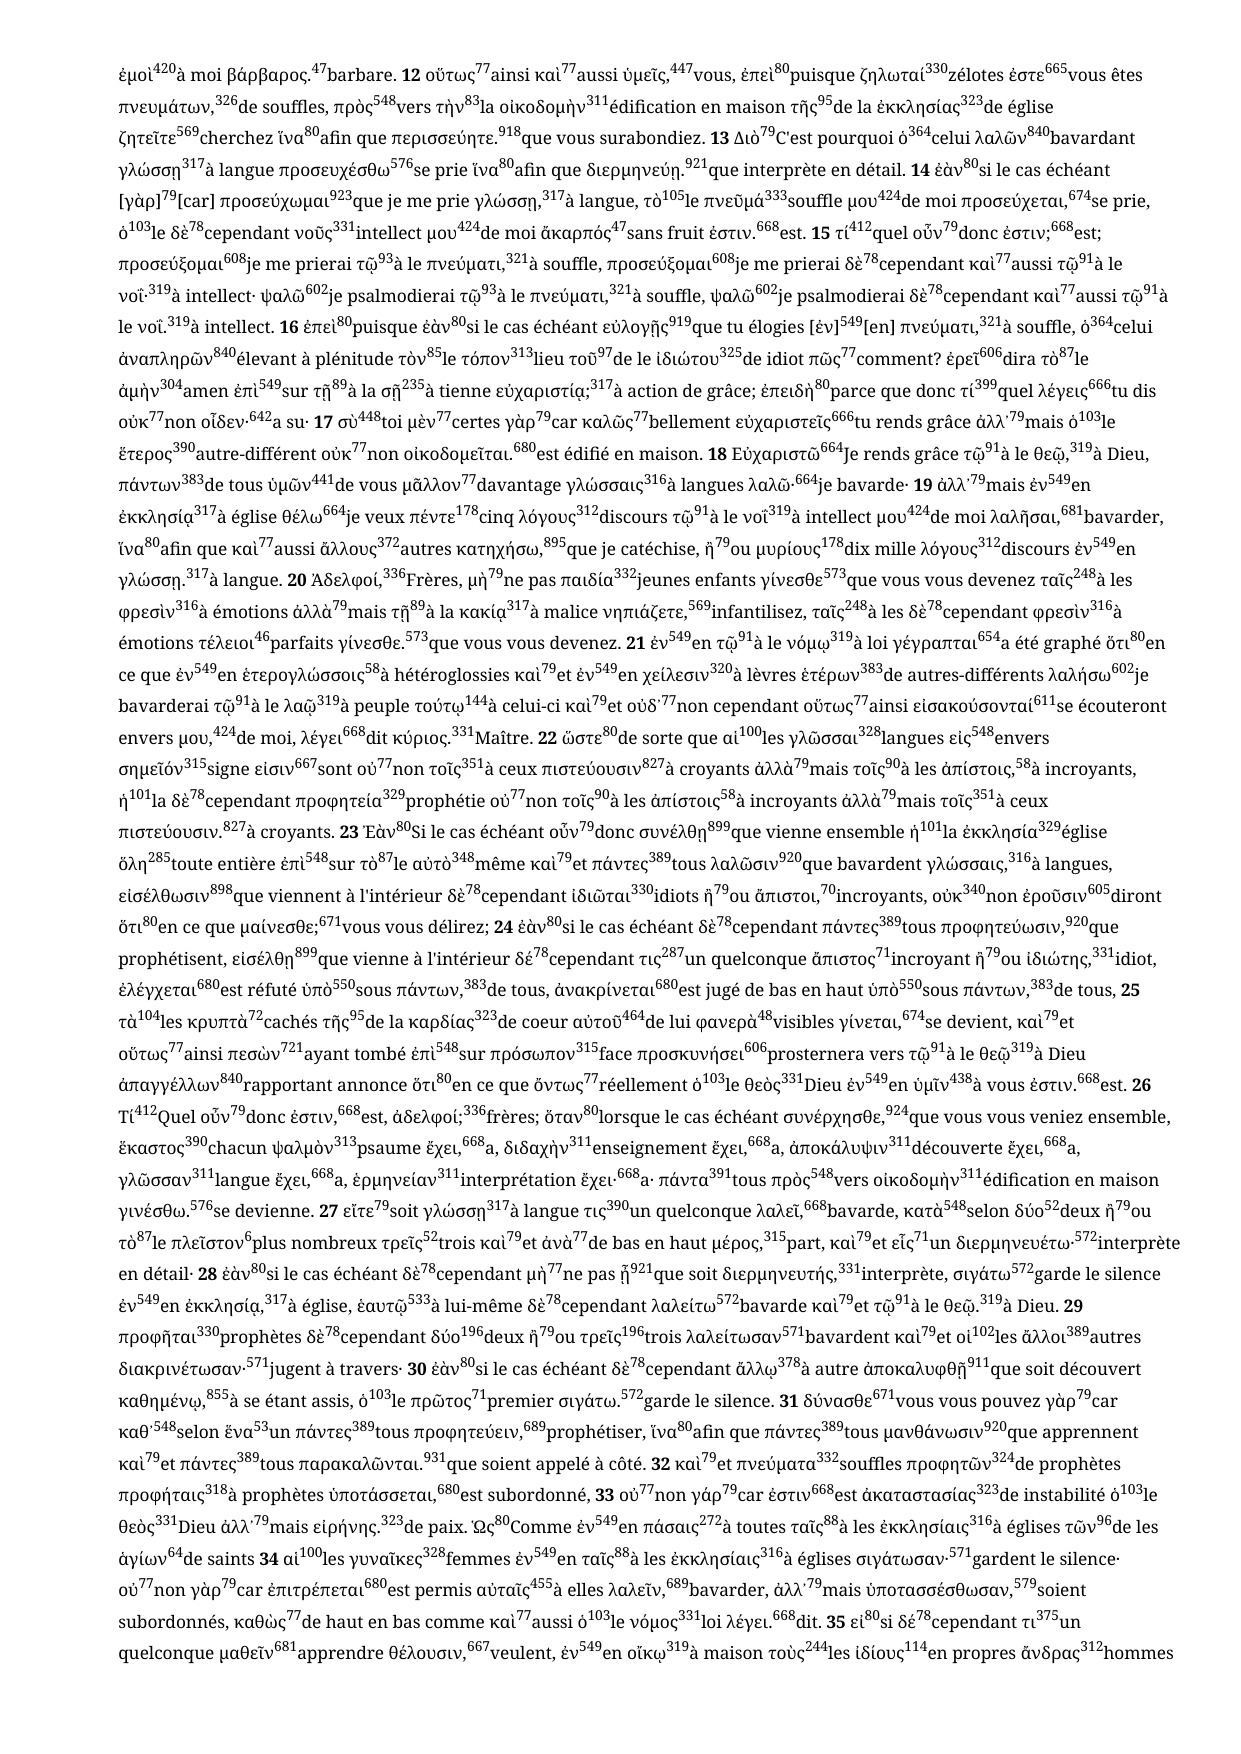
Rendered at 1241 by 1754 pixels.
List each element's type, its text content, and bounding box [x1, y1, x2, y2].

text 1 Διώκετε569Poursuivez τὴν83la ἀγάπην,311amour, ζηλοῦτε569zélez δὲ78cependant τὰ86les πνευματικά,54souffliques, μᾶλλον77davantage δὲ78cependant ἵνα80afin que προφητεύητε.918que vous prophétisiez. 2 ὁ364celui γὰρ79car λαλῶν840bavardant γλώσσῃ317à langue οὐκ77non ἀνθρώποις318à êtres humains λαλεῖ668bavarde ἀλλὰ79mais θεῷ·319à Dieu· οὐδεὶς390aucun γὰρ79car ἀκούει,668écoute, πνεύματι321à souffle δὲ78cependant λαλεῖ668bavarde μυστήρια·314mystères· 3 ὁ364celui δὲ78cependant προφητεύων840prophétisant ἀνθρώποις318à êtres humains λαλεῖ668bavarde οἰκοδομὴν311édification en maison καὶ79et παράκλησιν311appel à côté καὶ79et παραμυθίαν.311réconfortation. 4 ὁ364celui λαλῶν840bavardant γλώσσῃ317à langue ἑαυτὸν528lui-même οἰκοδομεῖ·668édifie en maison· ὁ364celui δὲ78cependant προφητεύων840prophétisant ἐκκλησίαν311église οἰκοδομεῖ.668édifie en maison. 5 θέλω664je veux δὲ78cependant πάντας372tous ὑμᾶς436vous λαλεῖν689bavarder γλώσσαις,316à langues, μᾶλλον77davantage δὲ78cependant ἵνα80afin que προφητεύητε·918que vous prophétisiez· μείζων47plus grand δὲ78cependant ὁ364celui προφητεύων840prophétisant ἢ79ou ὁ364celui λαλῶν840bavardant γλώσσαις316à langues ἐκτὸς77extérieurement εἰ551si μὴ77ne pas διερμηνεύῃ,921que interprète en détail, ἵνα80afin que ἡ101la ἐκκλησία329église οἰκοδομὴν311édification en maison λάβῃ.899que prenne. 6 Νῦν77Maintenant δέ,78cependant, ἀδελφοί,336frères, ἐὰν80si le cas échéant ἔλθω895que je vienne πρὸς548vers ὑμᾶς436vous γλώσσαις316à langues λαλῶν,840bavardant, τί399quel ὑμᾶς436vous ὠφελήσω602je profiterai ἐὰν80si le cas échéant μὴ77ne pas ὑμῖν438à vous λαλήσω895que je bavarde ἢ79ou ἐν549en ἀποκαλύψει317à découverte ἢ79ou ἐν549en γνώσει317à connaissance ἢ79ou ἐν549en προφητείᾳ317à prophétie ἢ79ou [ἐν]549[en] διδαχῇ;317à enseignement; 7 ὅμως77pourtant τὰ104les ἄψυχα72inanimés φωνὴν311son de voix διδόντα,841donnants, εἴτε79soit αὐλὸς331flûte εἴτε79soit κιθάρα,329cithare, ἐὰν80si le cas échéant διαστολὴν311diastole τοῖς90à les φθόγγοις318à sons μὴ77ne pas δῷ,899que donne, πῶς77comment? γνωσθήσεται619sera connu τὸ500ce αὐλούμενον893étant flûté ἢ79ou τὸ366ce κιθαριζόμενον;893étant citharisé; 8 καὶ77aussi γὰρ79car ἐὰν80si le cas échéant ἄδηλον2inévidente σάλπιγξ329trompette salpinx φωνὴν311son de voix δῷ,899que donne, τίς410quel παρασκευάσεται612se équipera à côté εἰς548envers πόλεμον;313guerre; 9 οὕτως77ainsi καὶ77aussi ὑμεῖς447vous διὰ550par τῆς95de la γλώσσης323de langue ἐὰν80si le cas échéant μὴ77ne pas εὔσημον4bien marqué λόγον313discours δῶτε,896que vous donniez, πῶς77comment? γνωσθήσεται619sera connu τὸ500ce λαλούμενον;893étant bavardé; ἔσεσθε609vous vous serez γὰρ79car εἰς548envers ἀέρα313air λαλοῦντες.839bavardants. 10 τοσαῦτα365aussi grands εἰ80si τύχοι694que obtienne γένη332genres φωνῶν322de sons de voix εἰσιν667sont ἐν549en κόσμῳ319à monde καὶ79et οὐδὲν392aucun ἄφωνον·49sans son de voix· 11 ἐὰν80si le cas échéant οὖν79donc μὴ77ne pas εἰδῶ913que j'ai su τὴν83la δύναμιν311puissance τῆς95de la φωνῆς,323de son de voix, ἔσομαι608je me serai τῷ352à celui λαλοῦντι828à bavardant βάρβαρος47barbare καὶ79et ὁ364celui λαλῶν840bavardant ἐν549en ἐμοὶ420à moi βάρβαρος.47barbare. 12 οὕτως77ainsi καὶ77aussi ὑμεῖς,447vous, ἐπεὶ80puisque ζηλωταί330zélotes ἐστε665vous êtes πνευμάτων,326de souffles, πρὸς548vers τὴν83la οἰκοδομὴν311édification en maison τῆς95de la ἐκκλησίας323de église ζητεῖτε569cherchez ἵνα80afin que περισσεύητε.918que vous surabondiez. 13 Διὸ79C'est pourquoi ὁ364celui λαλῶν840bavardant γλώσσῃ317à langue προσευχέσθω576se prie ἵνα80afin que διερμηνεύῃ.921que interprète en détail. 14 ἐὰν80si le cas échéant [γὰρ]79[car] προσεύχωμαι923que je me prie γλώσσῃ,317à langue, τὸ105le πνεῦμά333souffle μου424de moi προσεύχεται,674se prie, ὁ103le δὲ78cependant νοῦς331intellect μου424de moi ἄκαρπός47sans fruit ἐστιν.668est. 15 τί412quel οὖν79donc ἐστιν;668est; προσεύξομαι608je me prierai τῷ93à le πνεύματι,321à souffle, προσεύξομαι608je me prierai δὲ78cependant καὶ77aussi τῷ91à le νοΐ·319à intellect· ψαλῶ602je psalmodierai τῷ93à le πνεύματι,321à souffle, ψαλῶ602je psalmodierai δὲ78cependant καὶ77aussi τῷ91à le νοΐ.319à intellect. 16 ἐπεὶ80puisque ἐὰν80si le cas échéant εὐλογῇς919que tu élogies [ἐν]549[en] πνεύματι,321à souffle, ὁ364celui ἀναπληρῶν840élevant à plénitude τὸν85le τόπον313lieu τοῦ97de le ἰδιώτου325de idiot πῶς77comment? ἐρεῖ606dira τὸ87le ἀμὴν304amen ἐπὶ549sur τῇ89à la σῇ235à tienne εὐχαριστίᾳ;317à action de grâce; ἐπειδὴ80parce que donc τί399quel λέγεις666tu dis οὐκ77non οἶδεν·642a su· 17 σὺ448toi μὲν77certes γὰρ79car καλῶς77bellement εὐχαριστεῖς666tu rends grâce ἀλλ᾽79mais ὁ103le ἕτερος390autre-différent οὐκ77non οἰκοδομεῖται.680est édifié en maison. 18 Εὐχαριστῶ664Je rends grâce τῷ91à le θεῷ,319à Dieu, πάντων383de tous ὑμῶν441de vous μᾶλλον77davantage γλώσσαις316à langues λαλῶ·664je bavarde· 19 ἀλλ᾽79mais ἐν549en ἐκκλησίᾳ317à église θέλω664je veux πέντε178cinq λόγους312discours τῷ91à le νοΐ319à intellect μου424de moi λαλῆσαι,681bavarder, ἵνα80afin que καὶ77aussi ἄλλους372autres κατηχήσω,895que je catéchise, ἢ79ou μυρίους178dix mille λόγους312discours ἐν549en γλώσσῃ.317à langue. 20 Ἀδελφοί,336Frères, μὴ79ne pas παιδία332jeunes enfants γίνεσθε573que vous vous devenez ταῖς248à les φρεσὶν316à émotions ἀλλὰ79mais τῇ89à la κακίᾳ317à malice νηπιάζετε,569infantilisez, ταῖς248à les δὲ78cependant φρεσὶν316à émotions τέλειοι46parfaits γίνεσθε.573que vous vous devenez. 21 ἐν549en τῷ91à le νόμῳ319à loi γέγραπται654a été graphé ὅτι80en ce que ἐν549en ἑτερογλώσσοις58à hétéroglossies καὶ79et ἐν549en χείλεσιν320à lèvres ἑτέρων383de autres-différents λαλήσω602je bavarderai τῷ91à le λαῷ319à peuple τούτῳ144à celui-ci καὶ79et οὐδ᾽77non cependant οὕτως77ainsi εἰσακούσονταί611se écouteront envers μου,424de moi, λέγει668dit κύριος.331Maître. 22 ὥστε80de sorte que αἱ100les γλῶσσαι328langues εἰς548envers σημεῖόν315signe εἰσιν667sont οὐ77non τοῖς351à ceux πιστεύουσιν827à croyants ἀλλὰ79mais τοῖς90à les ἀπίστοις,58à incroyants, ἡ101la δὲ78cependant προφητεία329prophétie οὐ77non τοῖς90à les ἀπίστοις58à incroyants ἀλλὰ79mais τοῖς351à ceux πιστεύουσιν.827à croyants. 23 Ἐὰν80Si le cas échéant οὖν79donc συνέλθῃ899que vienne ensemble ἡ101la ἐκκλησία329église ὅλη285toute entière ἐπὶ548sur τὸ87le αὐτὸ348même καὶ79et πάντες389tous λαλῶσιν920que bavardent γλώσσαις,316à langues, εἰσέλθωσιν898que viennent à l'intérieur δὲ78cependant ἰδιῶται330idiots ἢ79ou ἄπιστοι,70incroyants, οὐκ340non ἐροῦσιν605diront ὅτι80en ce que μαίνεσθε;671vous vous délirez; 24 ἐὰν80si le cas échéant δὲ78cependant πάντες389tous προφητεύωσιν,920que prophétisent, εἰσέλθῃ899que vienne à l'intérieur δέ78cependant τις287un quelconque ἄπιστος71incroyant ἢ79ou ἰδιώτης,331idiot, ἐλέγχεται680est réfuté ὑπὸ550sous πάντων,383de tous, ἀνακρίνεται680est jugé de bas en haut ὑπὸ550sous πάντων,383de tous, 25 τὰ104les κρυπτὰ72cachés τῆς95de la καρδίας323de coeur αὐτοῦ464de lui φανερὰ48visibles γίνεται,674se devient, καὶ79et οὕτως77ainsi πεσὼν721ayant tombé ἐπὶ548sur πρόσωπον315face προσκυνήσει606prosternera vers τῷ91à le θεῷ319à Dieu ἀπαγγέλλων840rapportant annonce ὅτι80en ce que ὄντως77réellement ὁ103le θεὸς331Dieu ἐν549en ὑμῖν438à vous ἐστιν.668est. 26 Τί412Quel οὖν79donc ἐστιν,668est, ἀδελφοί;336frères; ὅταν80lorsque le cas échéant συνέρχησθε,924que vous vous veniez ensemble, ἕκαστος390chacun ψαλμὸν313psaume ἔχει,668a, διδαχὴν311enseignement ἔχει,668a, ἀποκάλυψιν311découverte ἔχει,668a, γλῶσσαν311langue ἔχει,668a, ἑρμηνείαν311interprétation ἔχει·668a· πάντα391tous πρὸς548vers οἰκοδομὴν311édification en maison γινέσθω.576se devienne. 27 εἴτε79soit γλώσσῃ317à langue τις390un quelconque λαλεῖ,668bavarde, κατὰ548selon δύο52deux ἢ79ou τὸ87le πλεῖστον6plus nombreux τρεῖς52trois καὶ79et ἀνὰ77de bas en haut μέρος,315part, καὶ79et εἷς71un διερμηνευέτω·572interprète en détail· 28 ἐὰν80si le cas échéant δὲ78cependant μὴ77ne pas ᾖ921que soit διερμηνευτής,331interprète, σιγάτω572garde le silence ἐν549en ἐκκλησίᾳ,317à église, ἑαυτῷ533à lui-même δὲ78cependant λαλείτω572bavarde καὶ79et τῷ91à le θεῷ.319à Dieu. 29 προφῆται330prophètes δὲ78cependant δύο196deux ἢ79ou τρεῖς196trois λαλείτωσαν571bavardent καὶ79et οἱ102les ἄλλοι389autres διακρινέτωσαν·571jugent à travers· 30 ἐὰν80si le cas échéant δὲ78cependant ἄλλῳ378à autre ἀποκαλυφθῇ911que soit découvert καθημένῳ,855à se étant assis, ὁ103le πρῶτος71premier σιγάτω.572garde le silence. 31 δύνασθε671vous vous pouvez γὰρ79car καθ᾽548selon ἕνα53un πάντες389tous προφητεύειν,689prophétiser, ἵνα80afin que πάντες389tous μανθάνωσιν920que apprennent καὶ79et πάντες389tous παρακαλῶνται.931que soient appelé à côté. 32 καὶ79et πνεύματα332souffles προφητῶν324de prophètes προφήταις318à prophètes ὑποτάσσεται,680est subordonné, 33 οὐ77non γάρ79car ἐστιν668est ἀκαταστασίας323de instabilité ὁ103le θεὸς331Dieu ἀλλ᾽79mais εἰρήνης.323de paix. Ὡς80Comme ἐν549en πάσαις272à toutes ταῖς88à les ἐκκλησίαις316à églises τῶν96de les ἁγίων64de saints 34 αἱ100les γυναῖκες328femmes ἐν549en ταῖς88à les ἐκκλησίαις316à églises σιγάτωσαν·571gardent le silence· οὐ77non γὰρ79car ἐπιτρέπεται680est permis αὐταῖς455à elles λαλεῖν,689bavarder, ἀλλ᾽79mais ὑποτασσέσθωσαν,579soient subordonnés, καθὼς77de haut en bas comme καὶ77aussi ὁ103le νόμος331loi λέγει.668dit. 35 εἰ80si δέ78cependant τι375un quelconque μαθεῖν681apprendre θέλουσιν,667veulent, ἐν549en οἴκῳ319à maison τοὺς244les ἰδίους114en propres ἄνδρας312hommes ἐπερωτάτωσαν·571demandent sur· αἰσχρὸν49honteux γάρ79car ἐστιν668est γυναικὶ317à femme λαλεῖν689bavarder ἐν549en ἐκκλησίᾳ.317à église. 36 ἢ79ou ἀφ᾽550au loin ὑμῶν441de vous ὁ103le λόγος331discours τοῦ97de le θεοῦ325de Dieu ἐξῆλθεν,586sortit, ἢ79ou εἰς548envers ὑμᾶς436vous μόνους114seuls κατήντησεν;586atteignit à l'encontre; 37 Εἴ80Si τις390un quelconque δοκεῖ668estime προφήτης331prophète εἶναι689être ἢ79ou πνευματικός,71soufflique, ἐπιγινωσκέτω572reconnaisse ἃ481lesquels γράφω664je graphe ὑμῖν438à vous ὅτι80en ce que κυρίου325de Maître ἐστὶν668est ἐντολή·329commandement· 38 εἰ80si δέ78cependant τις390un quelconque ἀγνοεῖ,668méconnaît, ἀγνοείτω.572méconnaisse. 39 Ὥστε,80De sorte que, ἀδελφοί336frères [μου],424[de moi], ζηλοῦτε569zélez τὸ348ce προφητεύειν689prophétiser καὶ79et τὸ366ce λαλεῖν689bavarder μὴ77ne pas κωλύετε569empêchez ἐν549en γλώσσαις·316à langues· 40 πάντα391tous δὲ78cependant εὐσχημόνως77élégamment καὶ79et κατὰ548selon τάξιν311mise en ordre γινέσθω.576se devienne. [118, 59, 1181, 1665]
